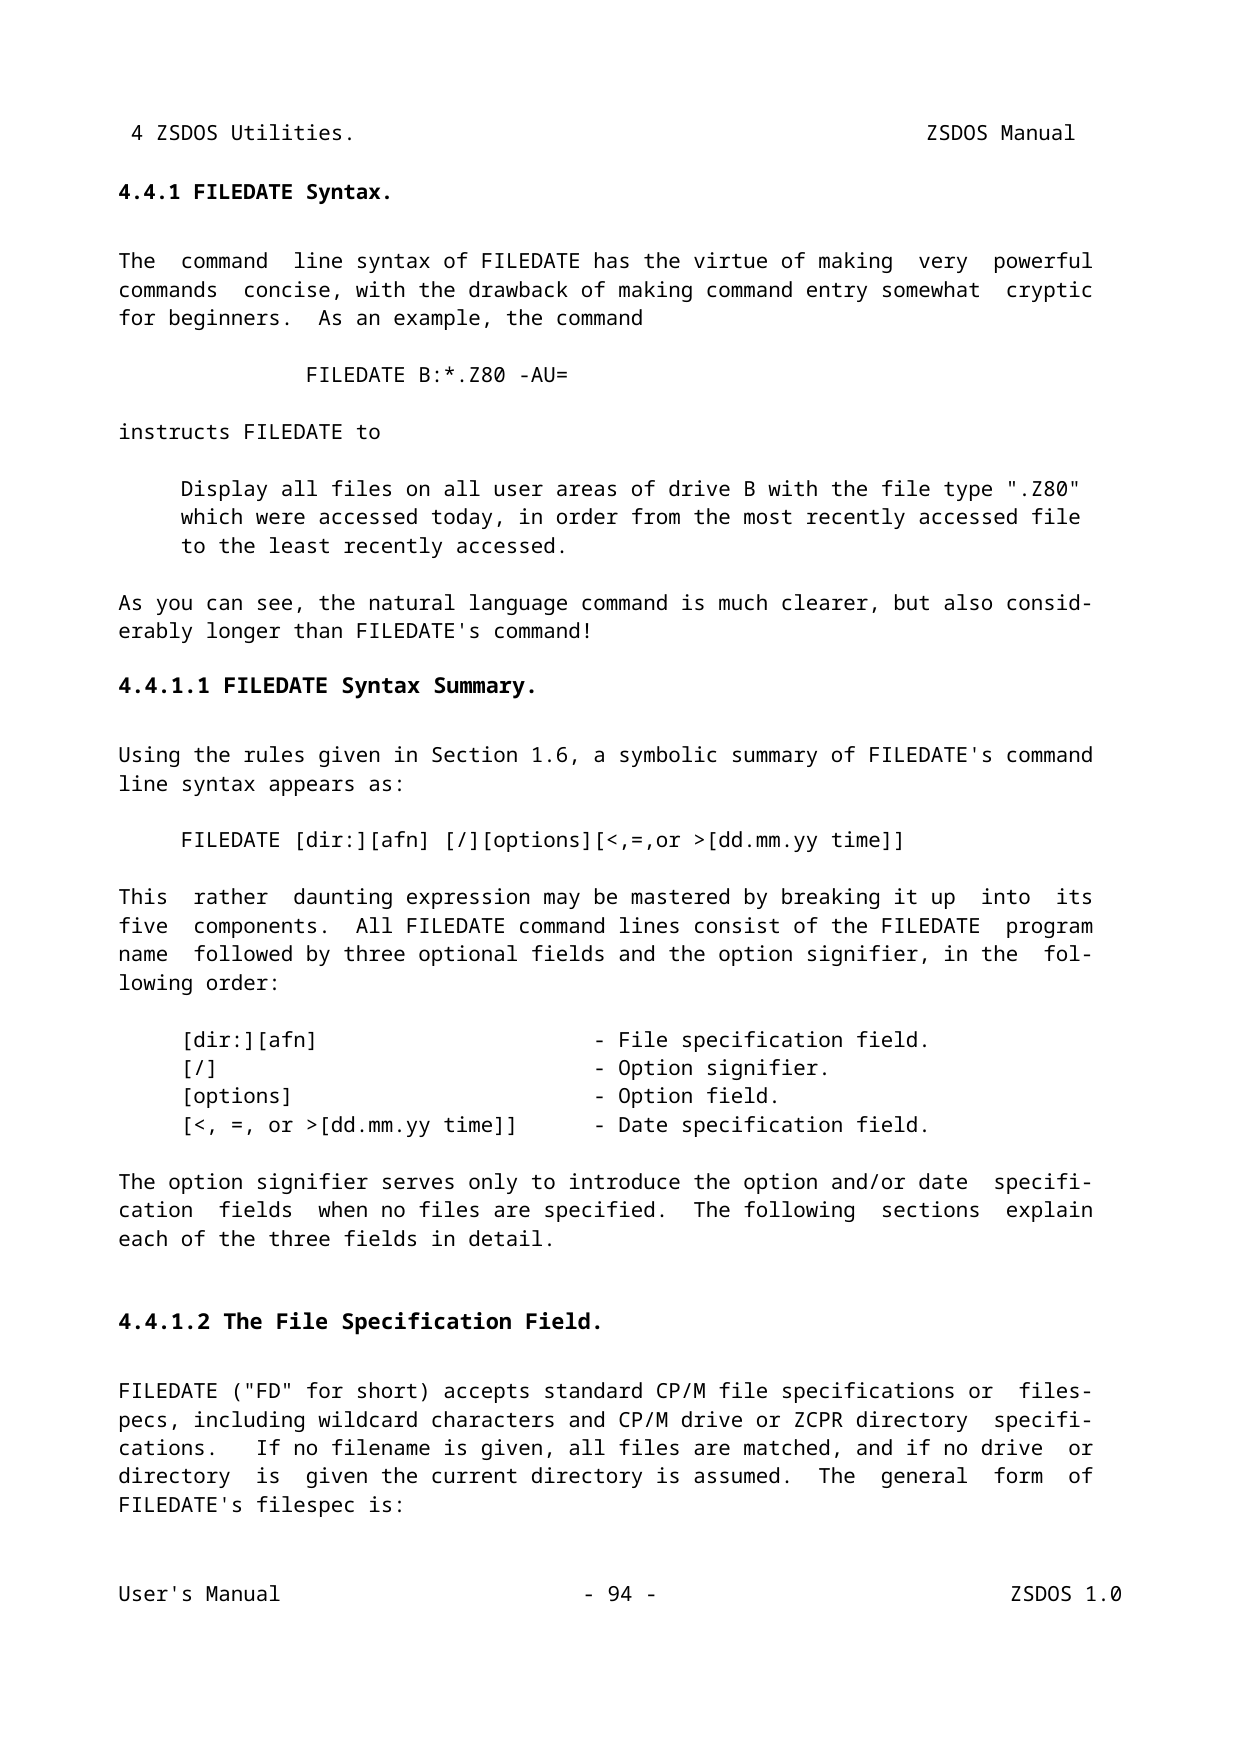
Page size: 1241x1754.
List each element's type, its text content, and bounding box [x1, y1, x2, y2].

text The option signifier serves only to introduce the option and/or date specifi- [118, 1167, 1122, 1195]
text five components. All FILEDATE command lines consist of the FILEDATE program [118, 911, 1122, 939]
text line syntax appears as: [118, 769, 1122, 797]
text cations. If no filename is given, all files are matched, and if no drive or [118, 1433, 1122, 1462]
text for beginners. As an example, the command [118, 303, 1122, 332]
text directory is given the current directory is assumed. The general form of [118, 1462, 1122, 1490]
subtitle 4.4.1.1 FILEDATE Syntax Summary. [118, 669, 1122, 699]
text This rather daunting expression may be mastered by breaking it up into its [118, 882, 1122, 911]
text [/] - Option signifier. [118, 1053, 1122, 1082]
text cation fields when no files are specified. The following sections explain [118, 1195, 1122, 1224]
text [dir:][afn] - File specification field. [118, 1025, 1122, 1053]
text which were accessed today, in order from the most recently accessed file [118, 502, 1122, 531]
text FILEDATE ("FD" for short) accepts standard CP/M file specifications or files- [118, 1376, 1122, 1405]
text to the least recently accessed. [118, 531, 1122, 559]
text FILEDATE [dir:][afn] [/][options][<,=,or >[dd.mm.yy time]] [118, 826, 1122, 854]
text [options] - Option field. [118, 1082, 1122, 1110]
text The command line syntax of FILEDATE has the virtue of making very powerful [118, 246, 1122, 275]
text name followed by three optional fields and the option signifier, in the fol- [118, 939, 1122, 968]
text As you can see, the natural language command is much clearer, but also consid- [118, 588, 1122, 616]
subtitle 4.4.1 FILEDATE Syntax. [118, 177, 1122, 206]
text erably longer than FILEDATE's command! [118, 616, 1122, 644]
text Using the rules given in Section 1.6, a symbolic summary of FILEDATE's command [118, 740, 1122, 769]
text FILEDATE B:*.Z80 -AU= [118, 360, 1122, 389]
text [<, =, or >[dd.mm.yy time]] - Date specification field. [118, 1110, 1122, 1138]
text FILEDATE's filespec is: [118, 1490, 1122, 1518]
text instructs FILEDATE to [118, 417, 1122, 446]
text each of the three fields in detail. [118, 1224, 1122, 1252]
subtitle 4.4.1.2 The File Specification Field. [118, 1306, 1122, 1335]
text Display all files on all user areas of drive B with the file type ".Z80" [118, 474, 1122, 502]
text commands concise, with the drawback of making command entry somewhat cryptic [118, 275, 1122, 303]
text pecs, including wildcard characters and CP/M drive or ZCPR directory specifi- [118, 1405, 1122, 1433]
text lowing order: [118, 968, 1122, 996]
